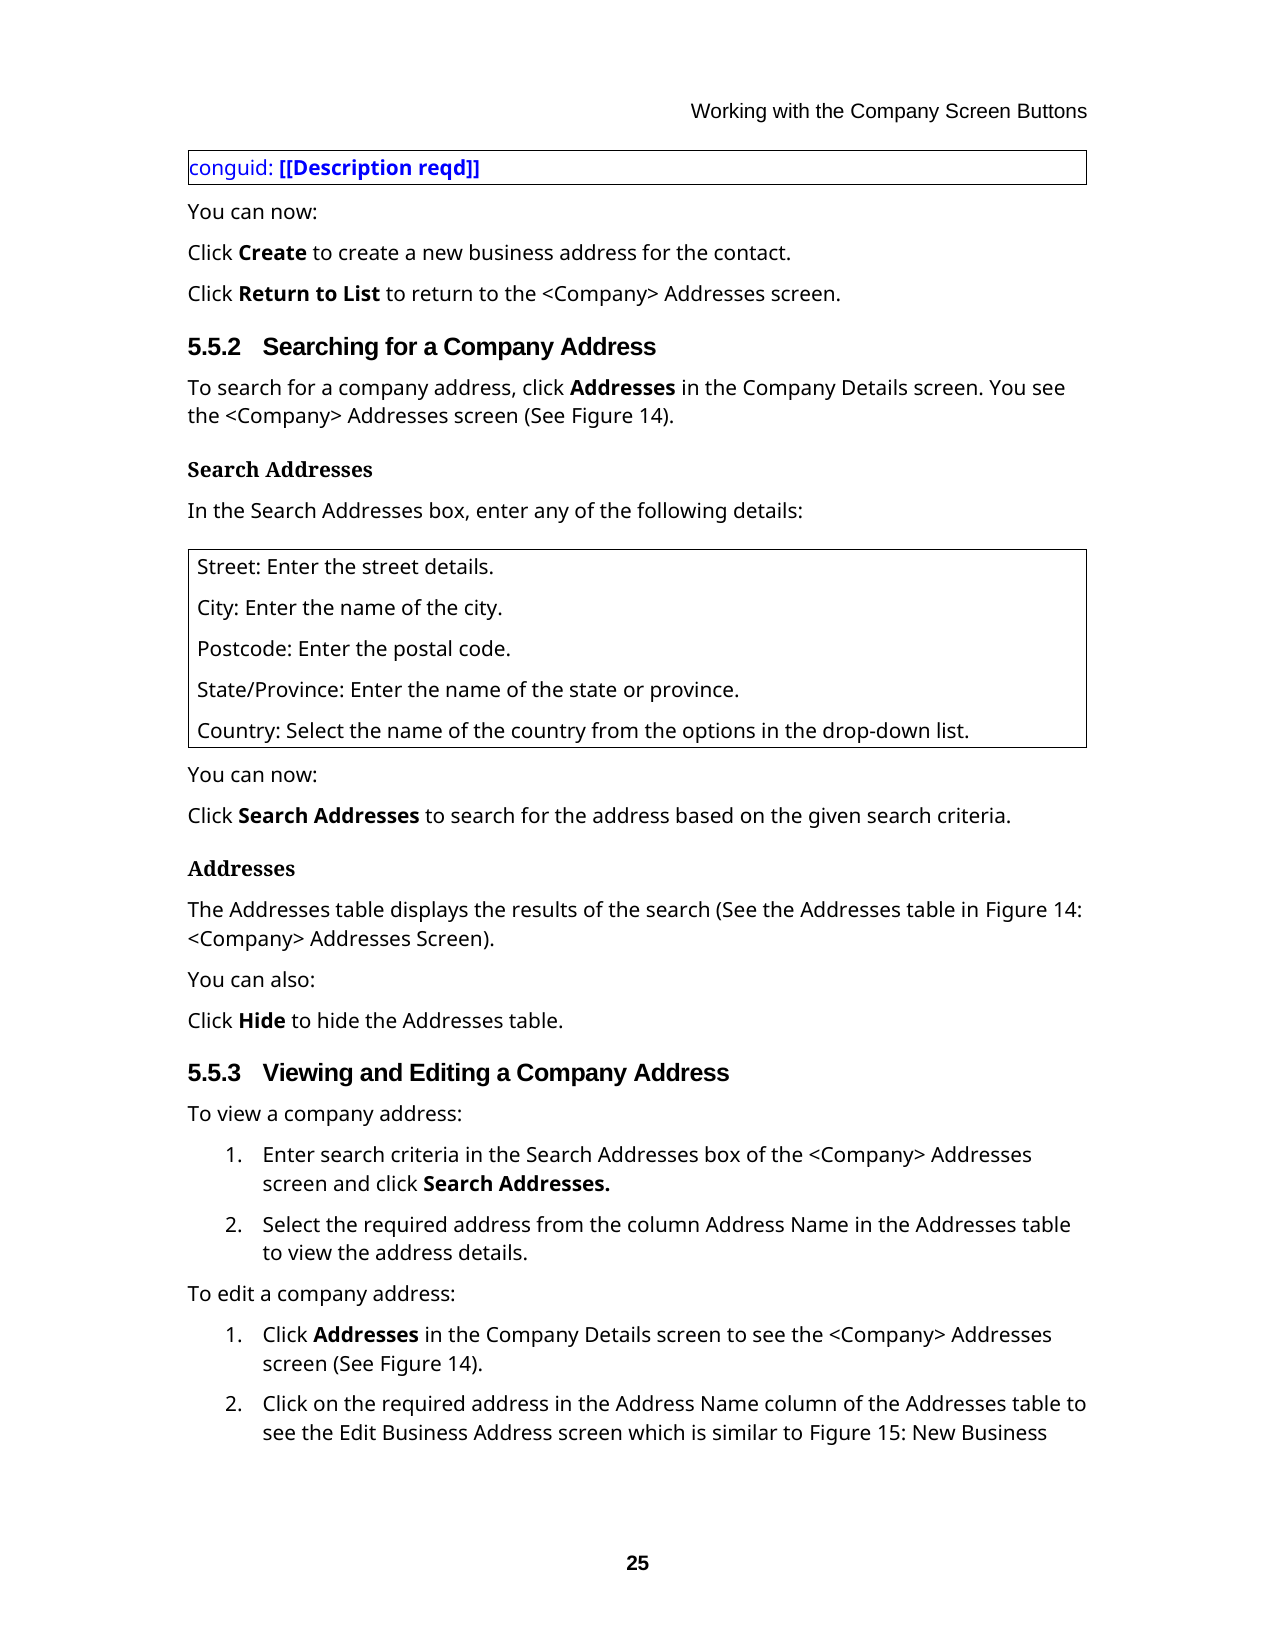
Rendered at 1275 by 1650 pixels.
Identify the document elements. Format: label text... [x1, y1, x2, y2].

text Search Addresses [187, 455, 1087, 483]
text Click Create to create a new business address for the contact. [187, 238, 1087, 267]
text Country: Select the name of the country from the options in the drop-down list. [189, 713, 1086, 747]
text The Addresses table displays the results of the search (See the Addresses table in Figure 14: <Company> Addresses Screen). [187, 895, 1087, 952]
text Postcode: Enter the postal code. [189, 631, 1086, 663]
text City: Enter the name of the city. [189, 590, 1086, 622]
text You can now: [187, 197, 1087, 226]
subtitle Viewing and Editing a Company Address [187, 1059, 1087, 1087]
text To view a company address: [187, 1099, 1087, 1128]
text To edit a company address: [187, 1279, 1087, 1308]
text conguid: [[Description reqd]] [189, 151, 1086, 184]
text Click Search Addresses to search for the address based on the given search criteria. [187, 801, 1087, 829]
text You can now: [187, 760, 1087, 788]
list Click Addresses in the Company Details screen to see the <Company> Addresses screen (See Figure 14). [225, 1320, 1087, 1377]
text Street: Enter the street details. [189, 550, 1086, 581]
list Click on the required address in the Address Name column of the Addresses table to see the Edit Business Address screen which is similar to Figure 15: New Business [225, 1389, 1087, 1446]
text You can also: [187, 965, 1087, 993]
text To search for a company address, click Addresses in the Company Details screen. You see the <Company> Addresses screen (See Figure 14). [187, 373, 1087, 430]
text State/Province: Enter the name of the state or province. [189, 672, 1086, 703]
list Enter search criteria in the Search Addresses box of the <Company> Addresses screen and click Search Addresses. [225, 1141, 1087, 1197]
text Addresses [187, 854, 1087, 883]
text Click Hide to hide the Addresses table. [187, 1006, 1087, 1034]
list Select the required address from the column Address Name in the Addresses table to view the address details. [225, 1210, 1087, 1267]
subtitle Searching for a Company Address [187, 332, 1087, 360]
text In the Search Addresses box, enter any of the following details: [187, 496, 1087, 524]
text Click Return to List to return to the <Company> Addresses screen. [187, 279, 1087, 307]
